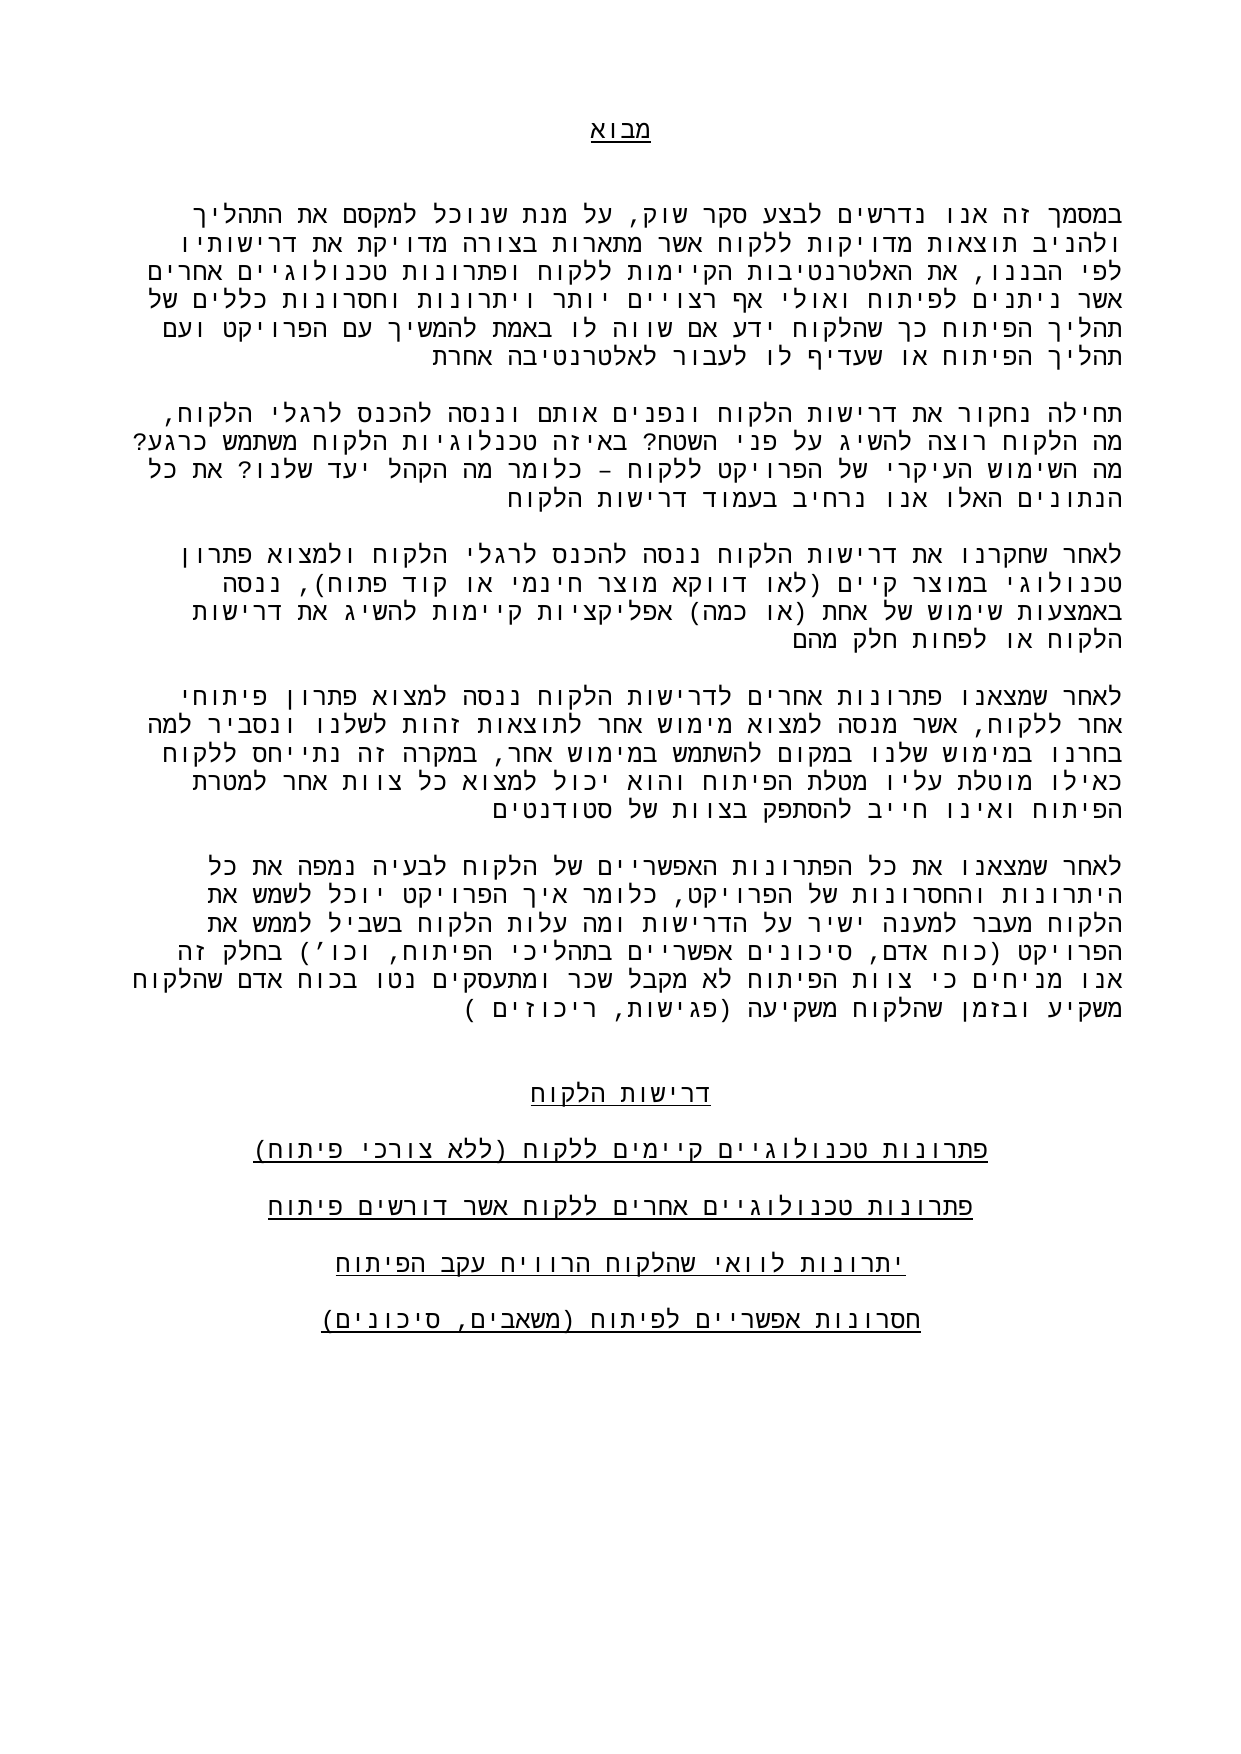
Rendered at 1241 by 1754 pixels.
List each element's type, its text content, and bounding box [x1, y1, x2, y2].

text במסמך זה אנו נדרשים לבצע סקר שוק, על מנת שנוכל למקסם את התהליך ולהניב תוצאות מדויקות ללקוח אשר מתארות בצורה מדויקת את דרישותיו לפי הבננו, את האלטרנטיבות הקיימות ללקוח ופתרונות טכנולוגיים אחרים אשר ניתנים לפיתוח ואולי אף רצויים יותר ויתרונות וחסרונות כללים של תהליך הפיתוח כך שהלקוח ידע אם שווה לו באמת להמשיך עם הפרויקט ועם תהליך הפיתוח או שעדיף לו לעבור לאלטרנטיבה אחרת [118, 203, 1122, 373]
text לאחר שחקרנו את דרישות הלקוח ננסה להכנס לרגלי הלקוח ולמצוא פתרון טכנולוגי במוצר קיים (לאו דווקא מוצר חינמי או קוד פתוח), ננסה באמצעות שימוש של אחת (או כמה) אפליקציות קיימות להשיג את דרישות הלקוח או לפחות חלק מהם [118, 543, 1122, 656]
text יתרונות לוואי שהלקוח הרוויח עקב הפיתוח [118, 1251, 1122, 1280]
text מבוא [118, 118, 1122, 146]
text תחילה נחקור את דרישות הלקוח ונפנים אותם וננסה להכנס לרגלי הלקוח, מה הלקוח רוצה להשיג על פני השטח? באיזה טכנלוגיות הלקוח משתמש כרגע? מה השימוש העיקרי של הפרויקט ללקוח – כלומר מה הקהל יעד שלנו? את כל הנתונים האלו אנו נרחיב בעמוד דרישות הלקוח [118, 401, 1122, 515]
text לאחר שמצאנו את כל הפתרונות האפשריים של הלקוח לבעיה נמפה את כל היתרונות והחסרונות של הפרויקט, כלומר איך הפרויקט יוכל לשמש את הלקוח מעבר למענה ישיר על הדרישות ומה עלות הלקוח בשביל לממש את הפרויקט (כוח אדם, סיכונים אפשריים בתהליכי הפיתוח, וכו’) בחלק זה אנו מניחים כי צוות הפיתוח לא מקבל שכר ומתעסקים נטו בכוח אדם שהלקוח משקיע ובזמן שהלקוח משקיעה (פגישות, ריכוזים ) [118, 855, 1122, 1025]
text חסרונות אפשריים לפיתוח (משאבים, סיכונים) [118, 1308, 1122, 1336]
text פתרונות טכנולוגיים קיימים ללקוח (ללא צורכי פיתוח) [118, 1138, 1122, 1166]
text לאחר שמצאנו פתרונות אחרים לדרישות הלקוח ננסה למצוא פתרון פיתוחי אחר ללקוח, אשר מנסה למצוא מימוש אחר לתוצאות זהות לשלנו ונסביר למה בחרנו במימוש שלנו במקום להשתמש במימוש אחר, במקרה זה נתייחס ללקוח כאילו מוטלת עליו מטלת הפיתוח והוא יכול למצוא כל צוות אחר למטרת הפיתוח ואינו חייב להסתפק בצוות של סטודנטים [118, 685, 1122, 826]
text פתרונות טכנולוגיים אחרים ללקוח אשר דורשים פיתוח [118, 1195, 1122, 1223]
text דרישות הלקוח [118, 1081, 1122, 1110]
